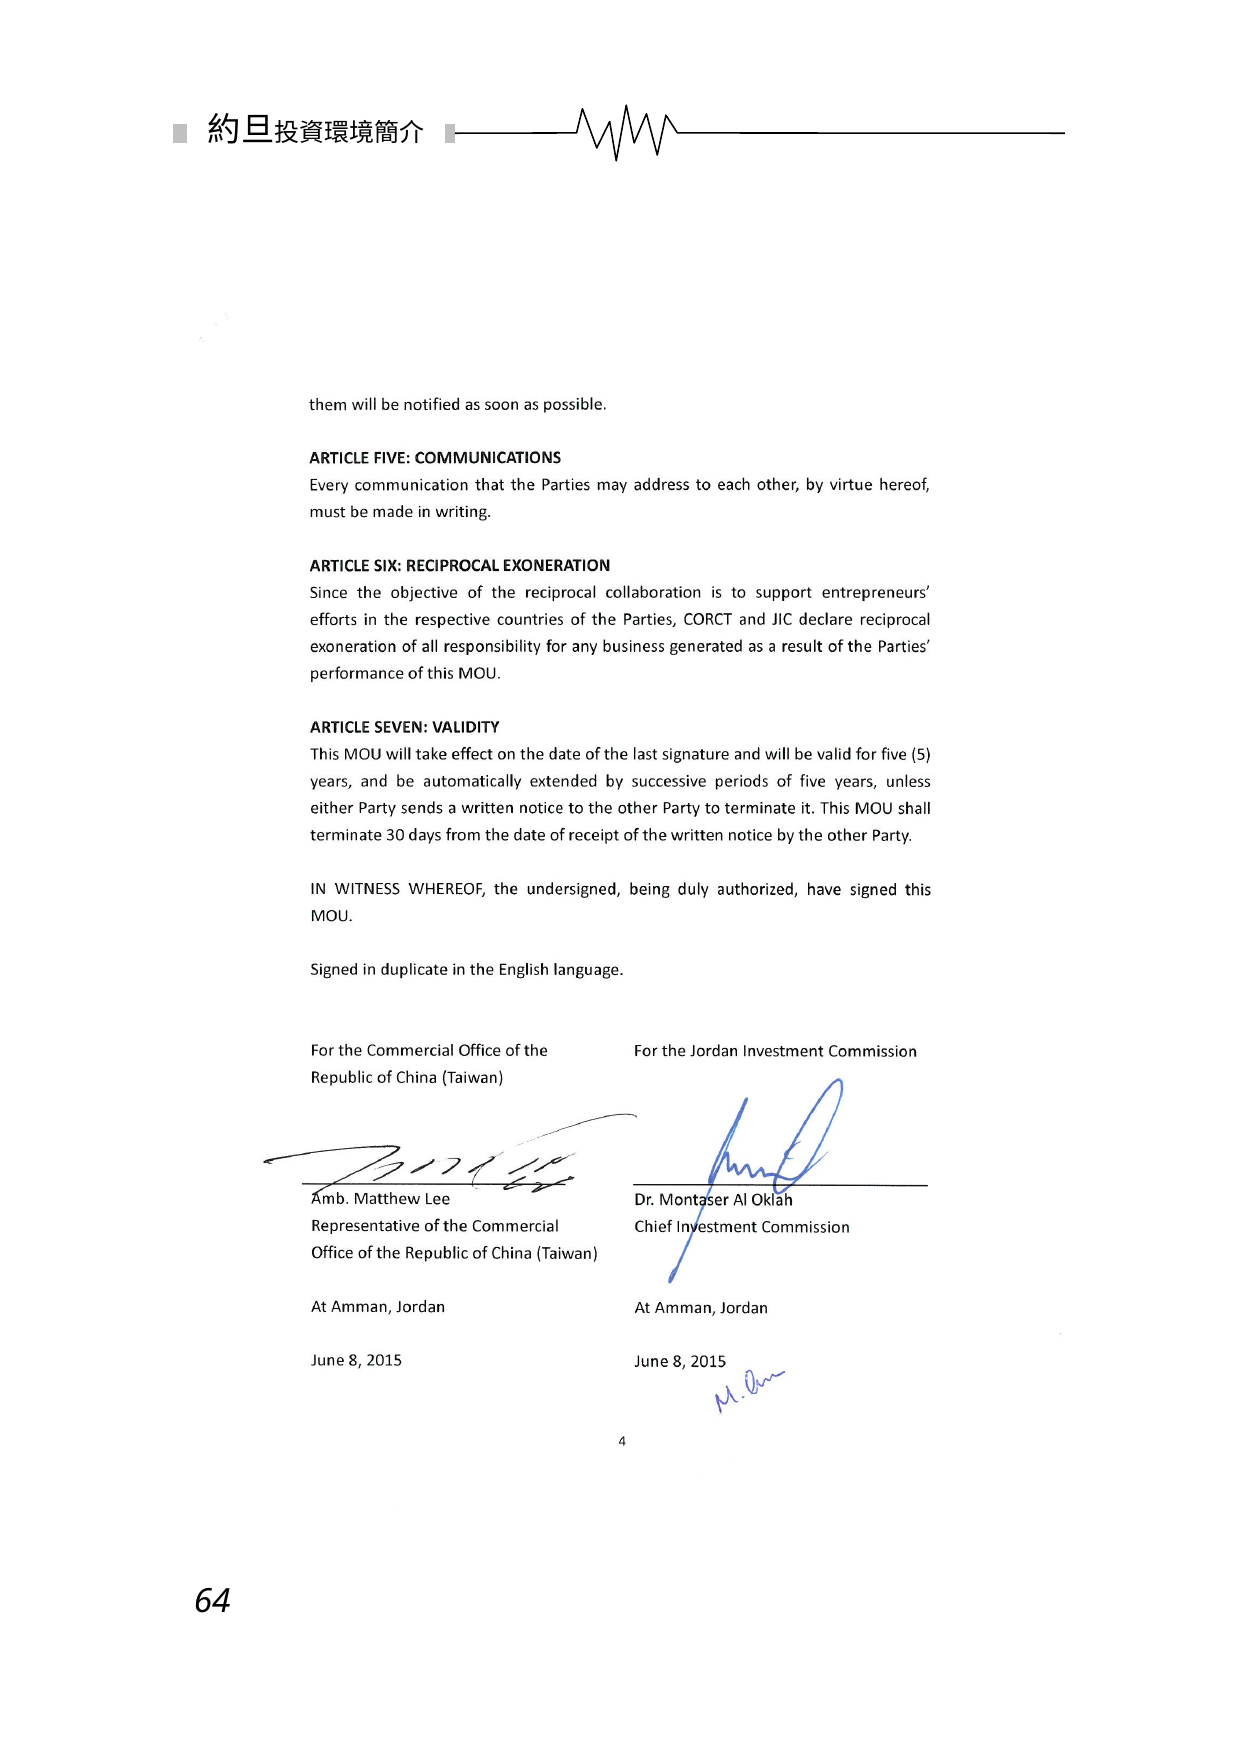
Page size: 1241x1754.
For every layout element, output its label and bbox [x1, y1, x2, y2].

picture [182, 290, 1069, 1544]
